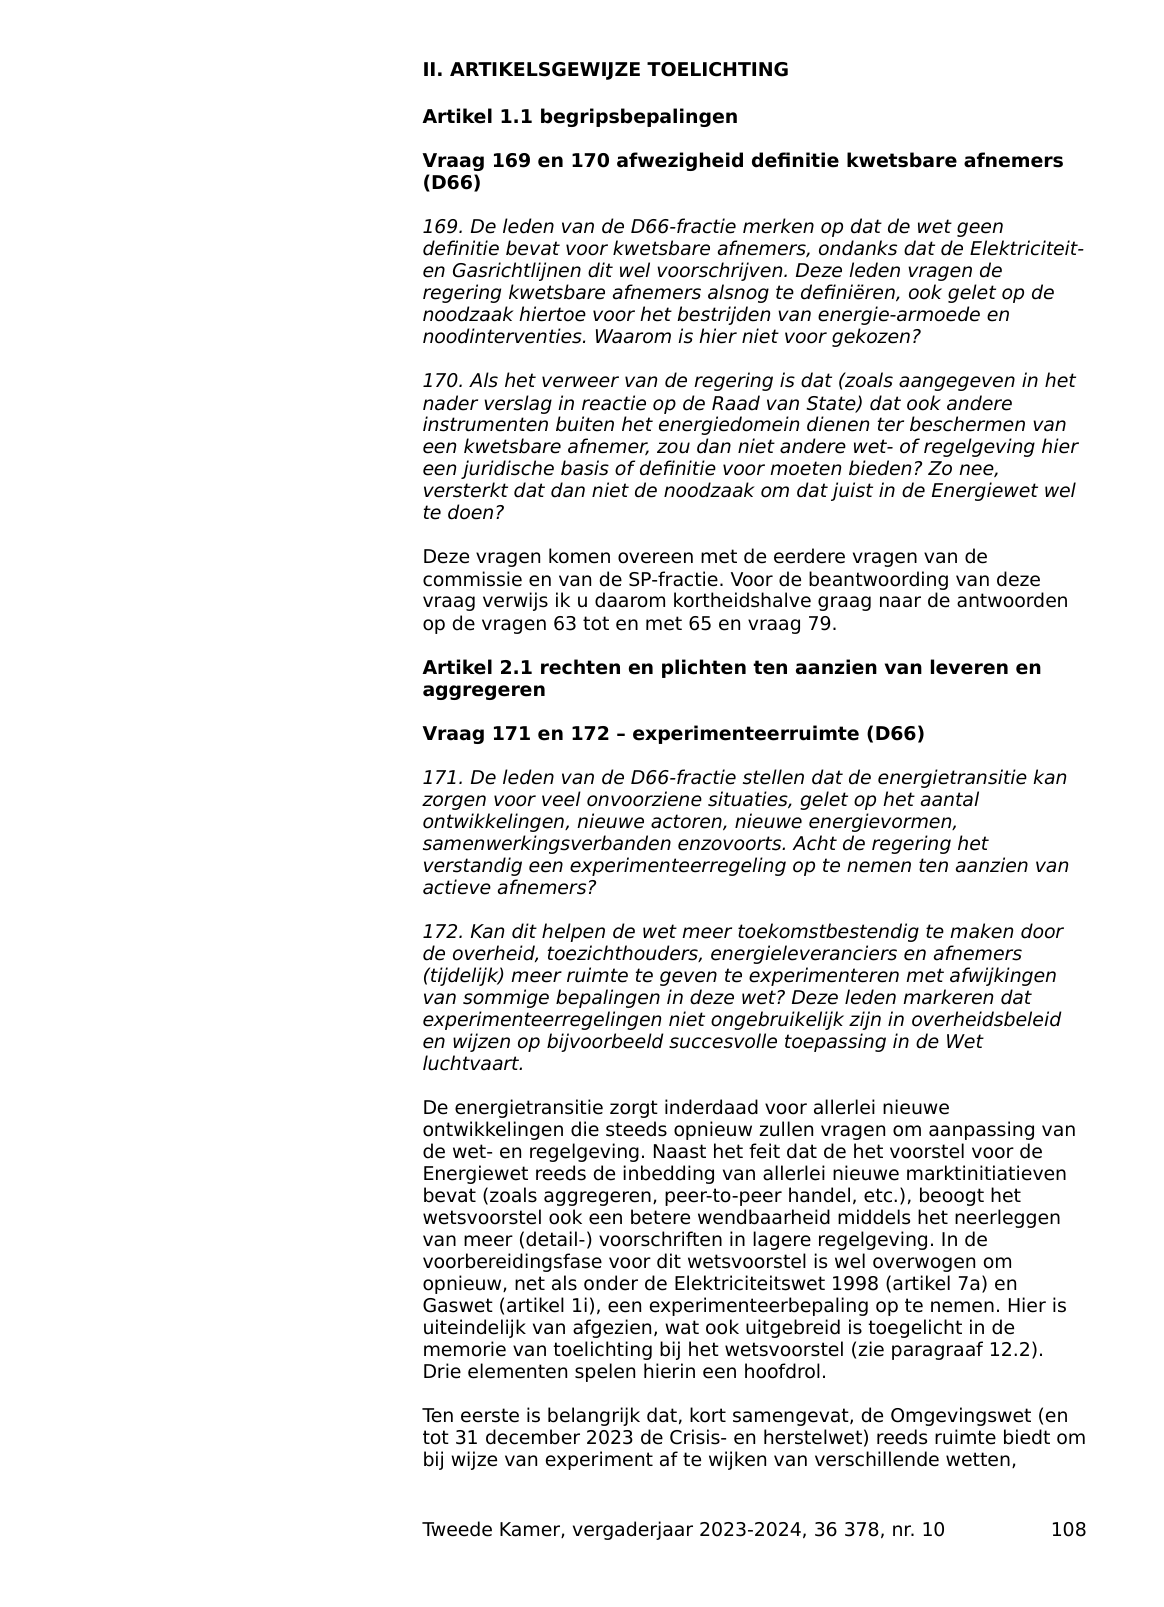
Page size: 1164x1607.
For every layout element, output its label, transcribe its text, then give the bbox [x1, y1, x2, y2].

subtitle 171. De leden van de D66-fractie stellen dat de energietransitie kan zorgen voor veel onvoorziene situaties, gelet op het aantal ontwikkelingen, nieuwe actoren, nieuwe energievormen, samenwerkingsverbanden enzovoorts. Acht de regering het verstandig een experimenteerregeling op te nemen ten aanzien van actieve afnemers? [422, 767, 1087, 899]
subtitle II. ARTIKELSGEWIJZE TOELICHTING [422, 59, 1087, 81]
subtitle 170. Als het verweer van de regering is dat (zoals aangegeven in het nader verslag in reactie op de Raad van State) dat ook andere instrumenten buiten het energiedomein dienen ter beschermen van een kwetsbare afnemer, zou dan niet andere wet- of regelgeving hier een juridische basis of definitie voor moeten bieden? Zo nee, versterkt dat dan niet de noodzaak om dat juist in de Energiewet wel te doen? [422, 370, 1087, 524]
text De energietransitie zorgt inderdaad voor allerlei nieuwe ontwikkelingen die steeds opnieuw zullen vragen om aanpassing van de wet- en regelgeving. Naast het feit dat de het voorstel voor de Energiewet reeds de inbedding van allerlei nieuwe marktinitiatieven bevat (zoals aggregeren, peer-to-peer handel, etc.), beoogt het wetsvoorstel ook een betere wendbaarheid middels het neerleggen van meer (detail-) voorschriften in lagere regelgeving. In de voorbereidingsfase voor dit wetsvoorstel is wel overwogen om opnieuw, net als onder de Elektriciteitswet 1998 (artikel 7a) en Gaswet (artikel 1i), een experimenteerbepaling op te nemen. Hier is uiteindelijk van afgezien, wat ook uitgebreid is toegelicht in de memorie van toelichting bij het wetsvoorstel (zie paragraaf 12.2). Drie elementen spelen hierin een hoofdrol. [422, 1097, 1087, 1383]
subtitle Vraag 169 en 170 afwezigheid definitie kwetsbare afnemers (D66) [422, 150, 1087, 194]
subtitle 169. De leden van de D66-fractie merken op dat de wet geen definitie bevat voor kwetsbare afnemers, ondanks dat de Elektriciteit- en Gasrichtlijnen dit wel voorschrijven. Deze leden vragen de regering kwetsbare afnemers alsnog te definiëren, ook gelet op de noodzaak hiertoe voor het bestrijden van energie-armoede en noodinterventies. Waarom is hier niet voor gekozen? [422, 216, 1087, 348]
subtitle 172. Kan dit helpen de wet meer toekomstbestendig te maken door de overheid, toezichthouders, energieleveranciers en afnemers (tijdelijk) meer ruimte te geven te experimenteren met afwijkingen van sommige bepalingen in deze wet? Deze leden markeren dat experimenteerregelingen niet ongebruikelijk zijn in overheidsbeleid en wijzen op bijvoorbeeld succesvolle toepassing in de Wet luchtvaart. [422, 921, 1087, 1075]
text Deze vragen komen overeen met de eerdere vragen van de commissie en van de SP-fractie. Voor de beantwoording van deze vraag verwijs ik u daarom kortheidshalve graag naar de antwoorden op de vragen 63 tot en met 65 en vraag 79. [422, 546, 1087, 634]
text Ten eerste is belangrijk dat, kort samengevat, de Omgevingswet (en tot 31 december 2023 de Crisis- en herstelwet) reeds ruimte biedt om bij wijze van experiment af te wijken van verschillende wetten, [422, 1405, 1087, 1471]
subtitle Artikel 2.1 rechten en plichten ten aanzien van leveren en aggregeren [422, 657, 1087, 701]
subtitle Vraag 171 en 172 – experimenteerruimte (D66) [422, 723, 1087, 745]
subtitle Artikel 1.1 begripsbepalingen [422, 106, 1087, 128]
